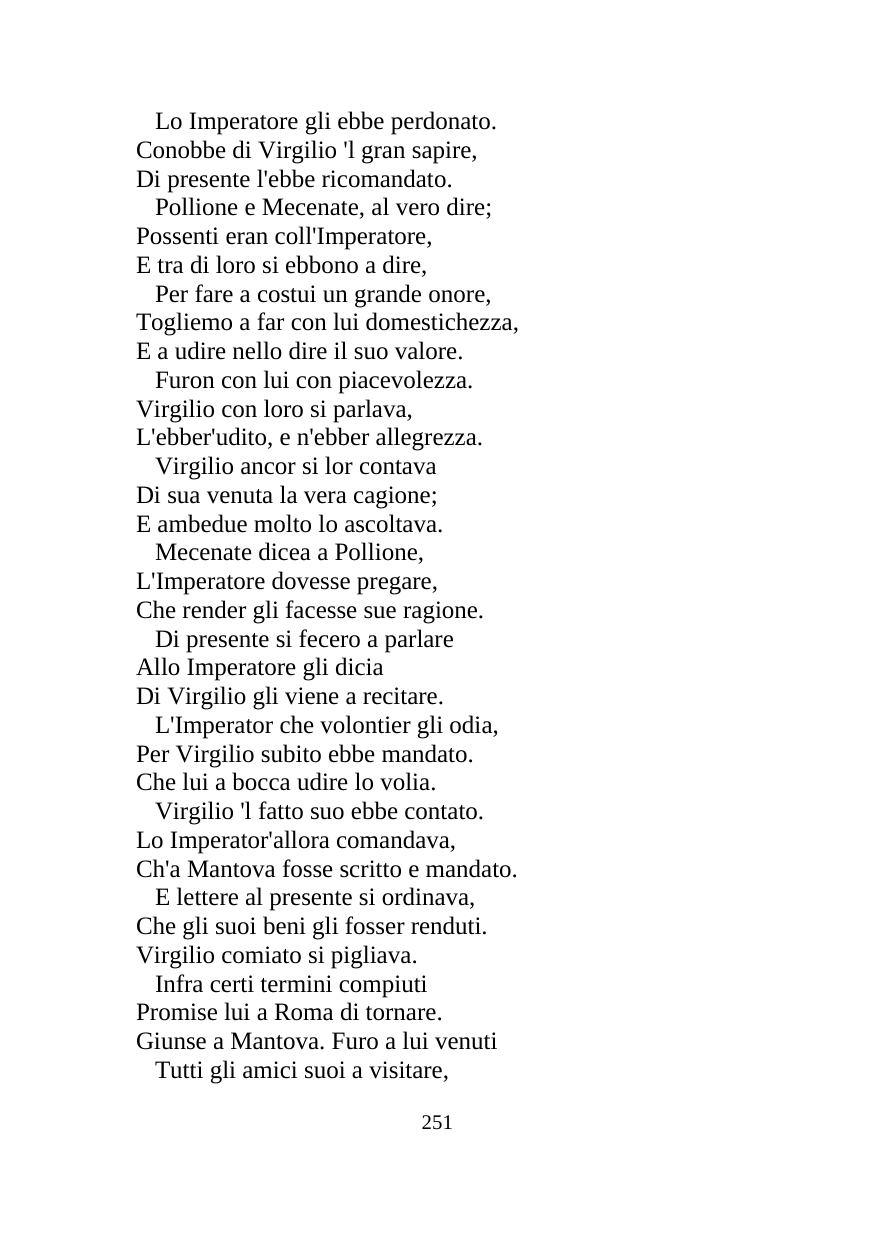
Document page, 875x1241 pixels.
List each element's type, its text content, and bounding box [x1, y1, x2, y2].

text L'ebber'udito, e n'ebber allegrezza. [106, 422, 768, 451]
text Per fare a costui un grande onore, [125, 279, 768, 307]
text E a udire nello dire il suo valore. [106, 336, 768, 365]
text E tra di loro si ebbono a dire, [106, 250, 768, 279]
text Possenti eran coll'Imperatore, [106, 221, 768, 250]
text Che render gli facesse sue ragione. [106, 595, 768, 624]
text Togliemo a far con lui domestichezza, [106, 307, 768, 336]
text Promise lui a Roma di tornare. [106, 997, 768, 1026]
text Di presente si fecero a parlare [125, 624, 768, 652]
text Conobbe di Virgilio 'l gran sapire, [106, 135, 768, 164]
text Che lui a bocca udire lo volia. [106, 767, 768, 796]
text Pollione e Mecenate, al vero dire; [125, 192, 768, 221]
text Di presente l'ebbe ricomandato. [106, 164, 768, 192]
text L'Imperatore dovesse pregare, [106, 566, 768, 595]
text Per Virgilio subito ebbe mandato. [106, 739, 768, 767]
text Tutti gli amici suoi a visitare, [125, 1055, 768, 1084]
text Lo Imperatore gli ebbe perdonato. [125, 106, 768, 135]
text Che gli suoi beni gli fosser renduti. [106, 911, 768, 940]
text Furon con lui con piacevolezza. [125, 365, 768, 394]
text Infra certi termini compiuti [125, 969, 768, 997]
text Ch'a Mantova fosse scritto e mandato. [106, 854, 768, 882]
text Di sua venuta la vera cagione; [106, 480, 768, 509]
text Virgilio 'l fatto suo ebbe contato. [125, 796, 768, 825]
text Di Virgilio gli viene a recitare. [106, 681, 768, 710]
text Virgilio comiato si pigliava. [106, 940, 768, 969]
text Virgilio ancor si lor contava [125, 451, 768, 480]
text Lo Imperator'allora comandava, [106, 825, 768, 854]
text Mecenate dicea a Pollione, [125, 537, 768, 566]
text E lettere al presente si ordinava, [125, 882, 768, 911]
text E ambedue molto lo ascoltava. [106, 509, 768, 537]
text Allo Imperatore gli dicia [106, 652, 768, 681]
text Giunse a Mantova. Furo a lui venuti [106, 1026, 768, 1055]
text Virgilio con loro si parlava, [106, 394, 768, 422]
text L'Imperator che volontier gli odia, [125, 710, 768, 739]
